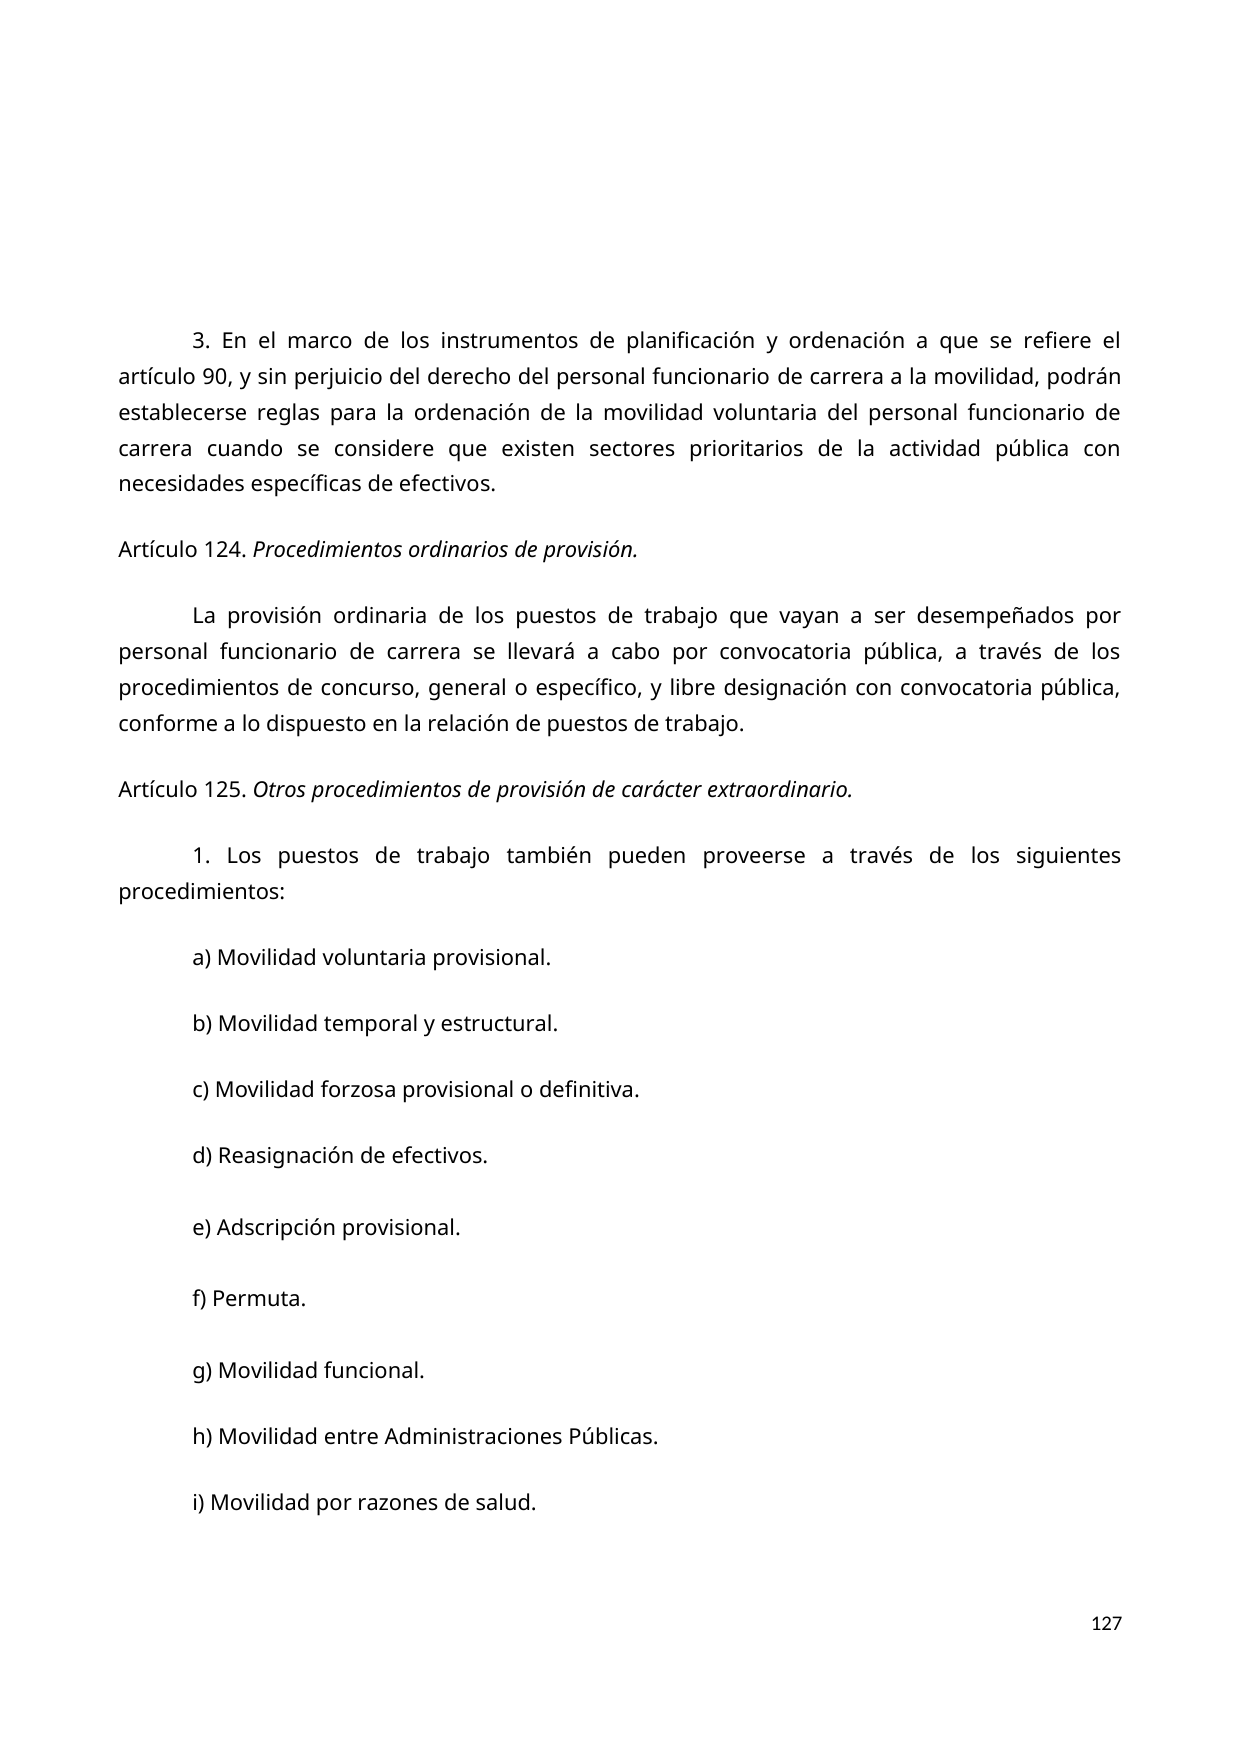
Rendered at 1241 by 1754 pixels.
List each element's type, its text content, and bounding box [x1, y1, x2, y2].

text c) Movilidad forzosa provisional o definitiva. [118, 1074, 1122, 1104]
text b) Movilidad temporal y estructural. [118, 1008, 1122, 1038]
text f) Permuta. [118, 1283, 1122, 1313]
text g) Movilidad funcional. [118, 1355, 1122, 1384]
text La provisión ordinaria de los puestos de trabajo que vayan a ser desempeñados por personal funcionario de carrera se llevará a cabo por convocatoria pública, a través de los procedimientos de concurso, general o específico, y libre designación con convocatoria pública, conforme a lo dispuesto en la relación de puestos de trabajo. [118, 601, 1122, 737]
text d) Reasignación de efectivos. [118, 1140, 1122, 1170]
text 1. Los puestos de trabajo también pueden proveerse a través de los siguientes procedimientos: [118, 840, 1122, 906]
text 3. En el marco de los instrumentos de planificación y ordenación a que se refiere el artículo 90, y sin perjuicio del derecho del personal funcionario de carrera a la movilidad, podrán establecerse reglas para la ordenación de la movilidad voluntaria del personal funcionario de carrera cuando se considere que existen sectores prioritarios de la actividad pública con necesidades específicas de efectivos. [118, 325, 1122, 498]
text h) Movilidad entre Administraciones Públicas. [118, 1421, 1122, 1451]
text e) Adscripción provisional. [118, 1212, 1122, 1242]
text i) Movilidad por razones de salud. [118, 1487, 1122, 1517]
text Artículo 124. Procedimientos ordinarios de provisión. [118, 534, 1122, 564]
text Artículo 125. Otros procedimientos de provisión de carácter extraordinario. [118, 774, 1122, 804]
text a) Movilidad voluntaria provisional. [118, 942, 1122, 972]
